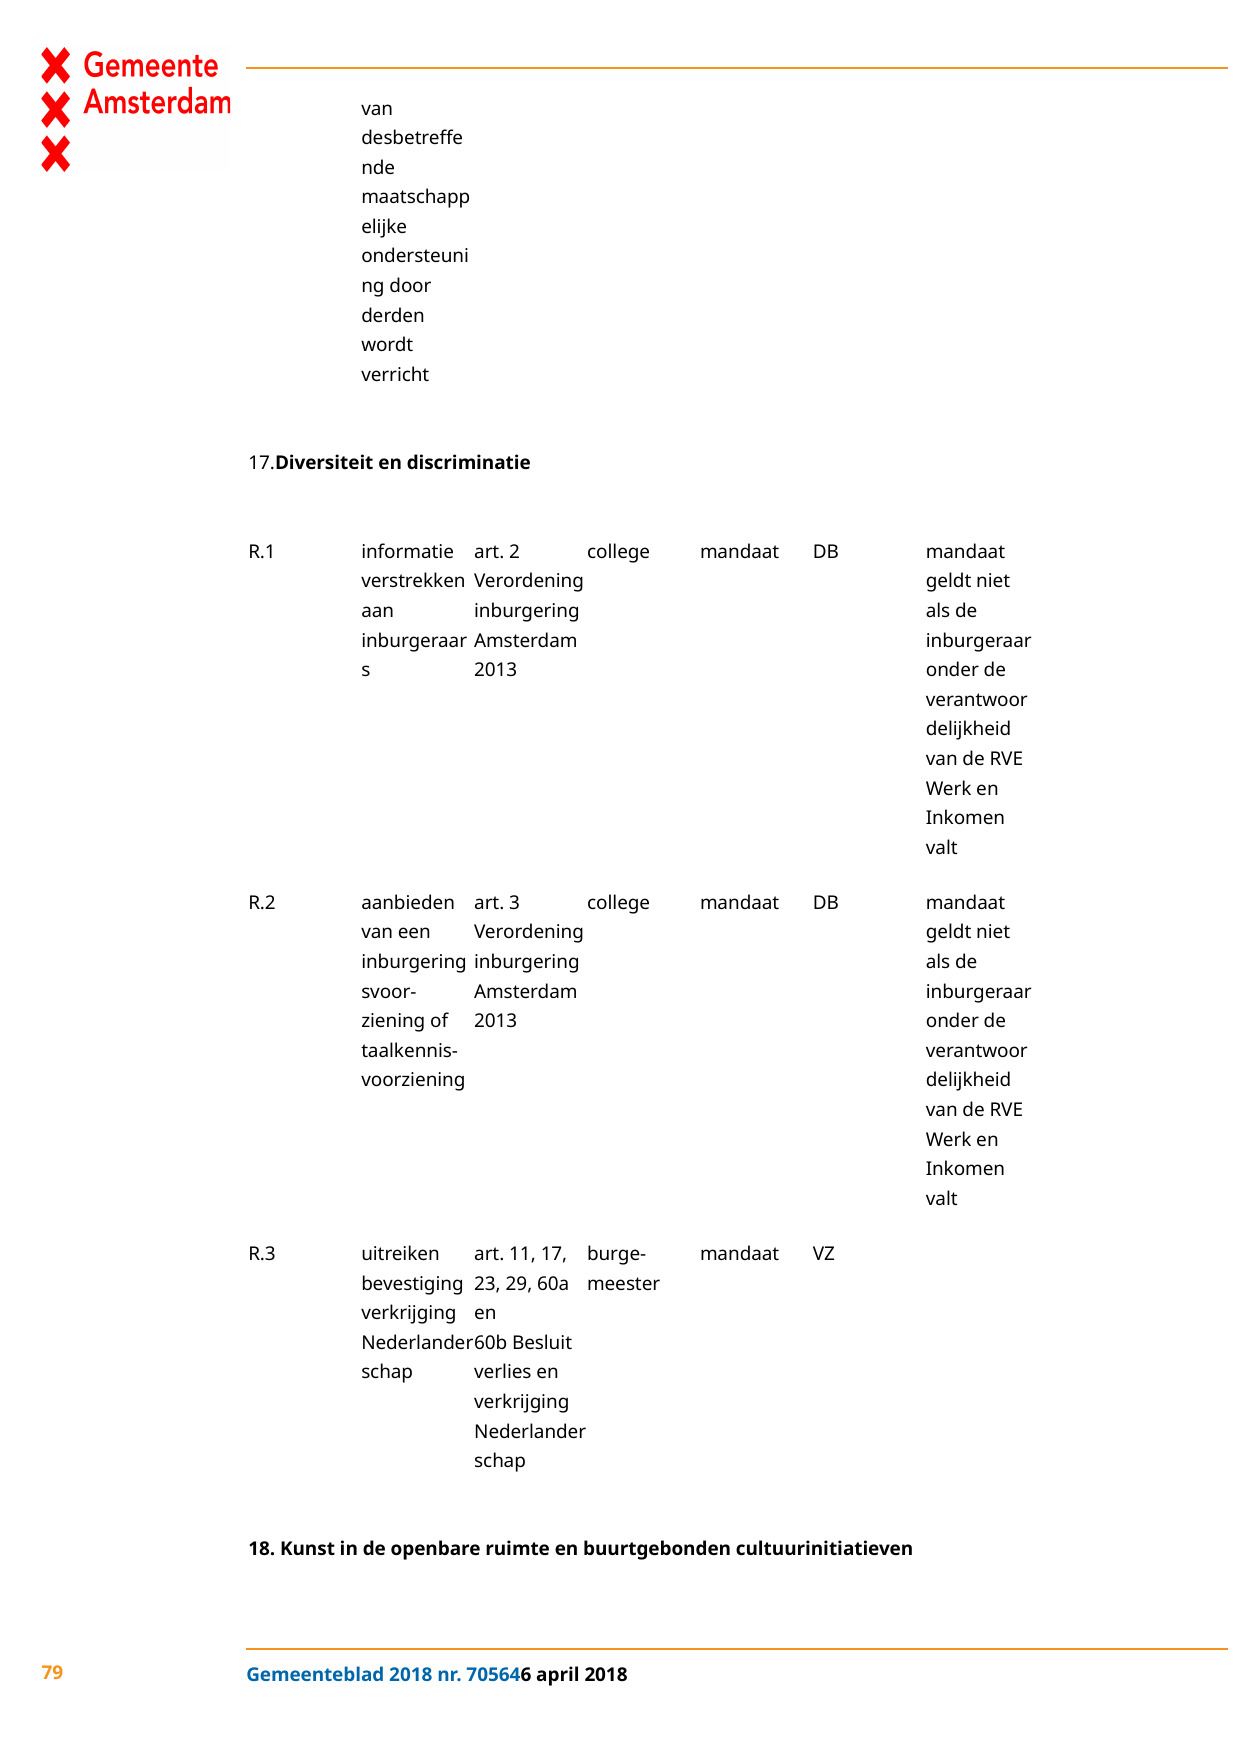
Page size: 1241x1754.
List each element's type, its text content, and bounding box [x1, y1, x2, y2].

table_cell DB [813, 860, 926, 1211]
table_cell [926, 1211, 1038, 1503]
table_cell R.3 [248, 1211, 361, 1503]
table_header college [587, 509, 700, 859]
table_cell burge-meester [587, 1211, 700, 1503]
table_cell [474, 95, 587, 416]
table_cell [1039, 95, 1152, 416]
table_cell mandaat [700, 860, 813, 1211]
table_cell aanbieden van een inburgeringsvoor-ziening of taalkennis-voorziening [361, 860, 474, 1211]
table_header informatie verstrekken aan inburgeraars [361, 509, 474, 859]
table_cell [926, 95, 1038, 416]
picture [41, 47, 231, 172]
text 17.Diversiteit en discriminatie [248, 449, 1152, 475]
table_cell art. 11, 17, 23, 29, 60a en 60b Besluit verlies en verkrijging Nederlanderschap [474, 1211, 587, 1503]
text 18. Kunst in de openbare ruimte en buurtgebonden cultuurinitiatieven [248, 1536, 1152, 1561]
table_cell R.2 [248, 860, 361, 1211]
table_header mandaat [700, 509, 813, 859]
table_cell mandaat [700, 1211, 813, 1503]
table_cell [248, 95, 361, 416]
table_header [1039, 509, 1152, 859]
table_cell [1039, 1211, 1152, 1503]
table_cell VZ [813, 1211, 926, 1503]
table_header mandaat geldt niet als de inburgeraar onder de verantwoordelijkheid van de RVE Werk en Inkomen valt [926, 509, 1038, 859]
table_cell art. 3 Verordening inburgering Amsterdam 2013 [474, 860, 587, 1211]
table_cell uitreiken bevestiging verkrijging Nederlanderschap [361, 1211, 474, 1503]
table_header art. 2 Verordening inburgering Amsterdam 2013 [474, 509, 587, 859]
table_cell college [587, 860, 700, 1211]
table_cell [587, 95, 700, 416]
table_cell [700, 95, 813, 416]
table_cell van desbetreffende maatschappelijke ondersteuning door derden wordt verricht [361, 95, 474, 416]
table_header DB [813, 509, 926, 859]
table_header R.1 [248, 509, 361, 859]
table_cell [813, 95, 926, 416]
table_cell mandaat geldt niet als de inburgeraar onder de verantwoordelijkheid van de RVE Werk en Inkomen valt [926, 860, 1038, 1211]
table_cell [1039, 860, 1152, 1211]
